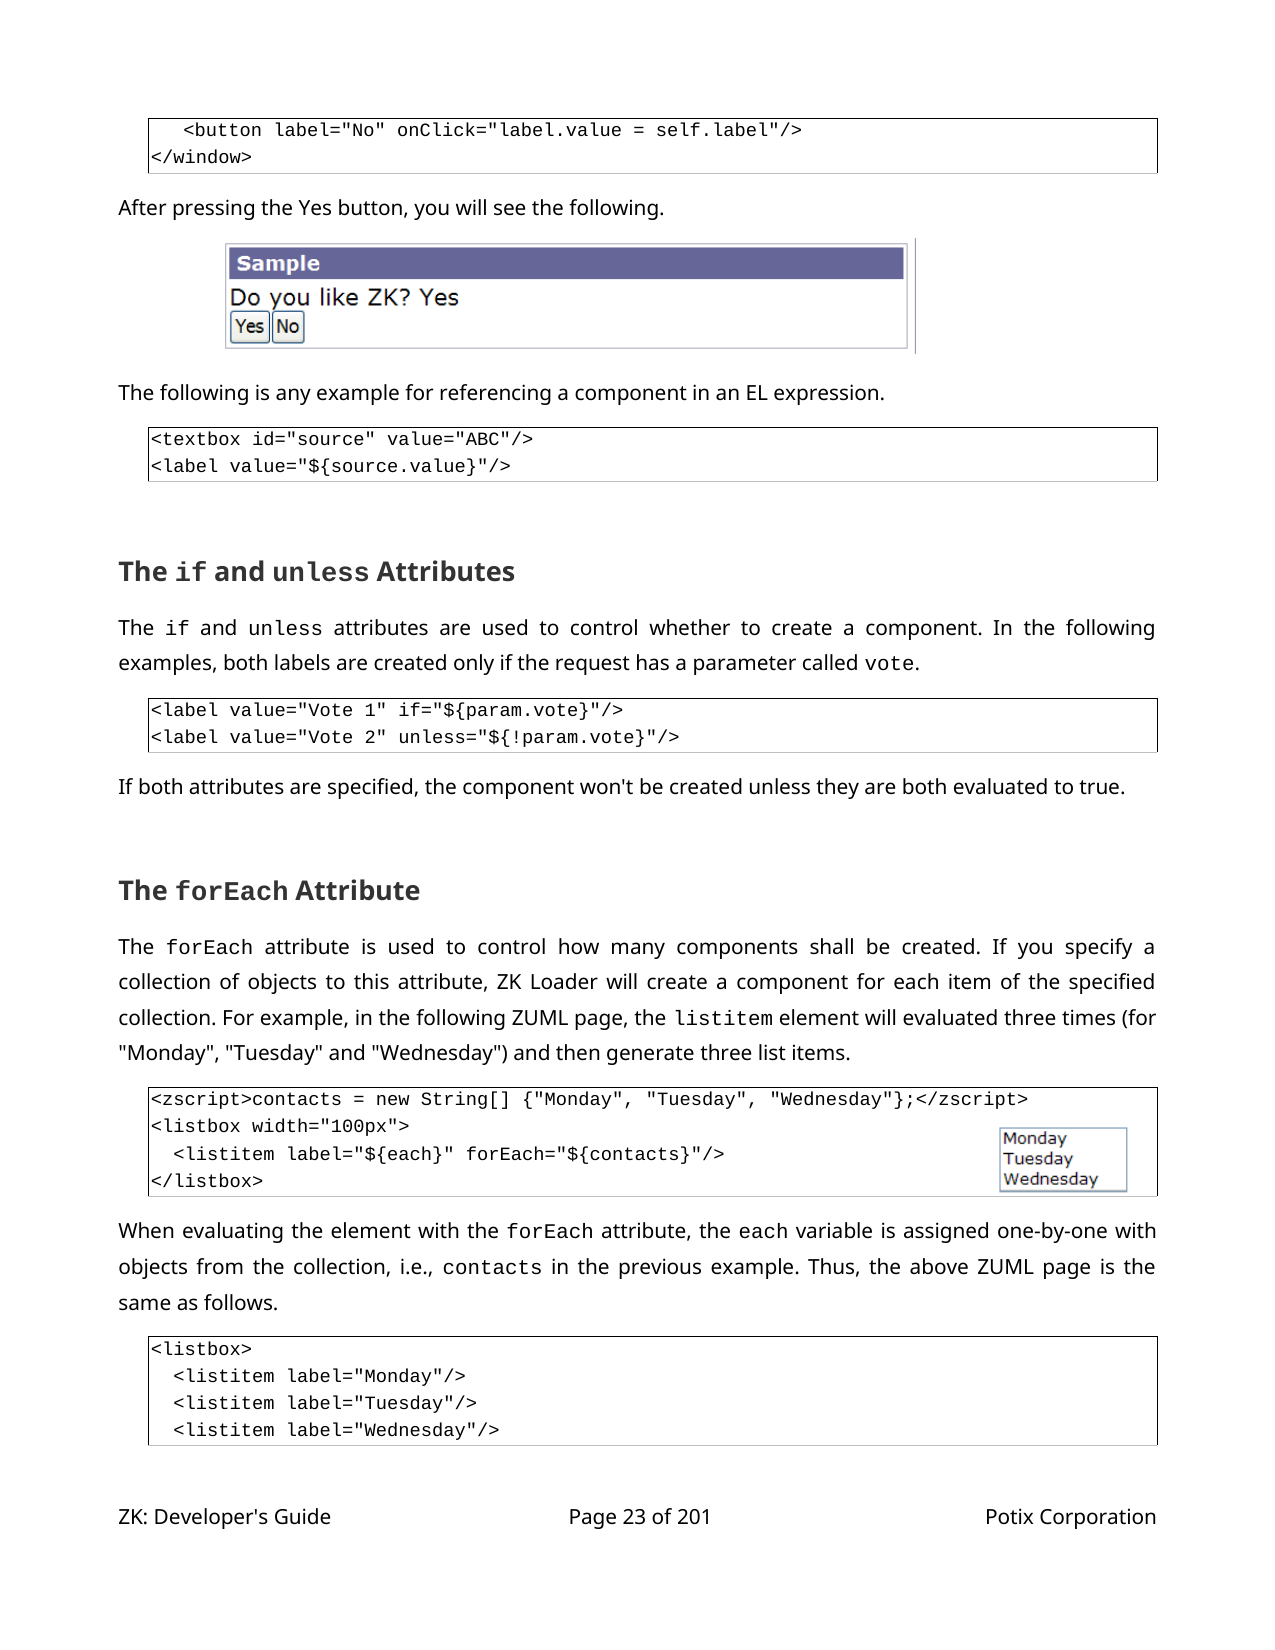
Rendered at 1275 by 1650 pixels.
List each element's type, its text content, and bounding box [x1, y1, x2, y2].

text <label value="Vote 2" unless="${!param.vote}"/> [149, 724, 1157, 752]
text <listbox width="100px"> [149, 1114, 1157, 1138]
subtitle The if and unless Attributes [118, 552, 1157, 589]
subtitle The forEach Attribute [118, 872, 1157, 908]
text </listbox> [149, 1169, 1157, 1196]
text <zscript>contacts = new String[] {"Monday", "Tuesday", "Wednesday"};</zscript> [149, 1088, 1157, 1111]
text <label value="Vote 1" if="${param.vote}"/> [149, 699, 1157, 722]
text <textbox id="source" value="ABC"/> [149, 428, 1157, 451]
text When evaluating the element with the forEach attribute, the each variable is assigned one-by-one with objects from the collection, i.e., contacts in the previous example. Thus, the above ZUML page is the same as follows. [118, 1217, 1157, 1316]
text <listbox> [149, 1337, 1157, 1361]
text <listitem label="Tuesday"/> [149, 1391, 1157, 1415]
picture [997, 1125, 1130, 1195]
text If both attributes are specified, the component won't be created unless they are both evaluated to true. [118, 772, 1157, 801]
text <label value="${source.value}"/> [149, 454, 1157, 481]
text </window> [149, 145, 1157, 173]
text The following is any example for referencing a component in an EL expression. [118, 354, 1157, 406]
text After pressing the Yes button, you will see the following. [118, 193, 1157, 221]
text The if and unless attributes are used to control whether to create a component. In the following examples, both labels are created only if the request has a parameter called vote. [118, 613, 1157, 677]
text <listitem label="Monday"/> [149, 1364, 1157, 1388]
picture [222, 238, 916, 354]
text <listitem label="${each}" forEach="${contacts}"/> [149, 1141, 997, 1166]
text <button label="No" onClick="label.value = self.label"/> [149, 119, 1157, 142]
text The forEach attribute is used to control how many components shall be created. If you specify a collection of objects to this attribute, ZK Loader will create a component for each item of the specified collection. For example, in the following ZUML page, the listitem element will evaluated three times (for "Monday", "Tuesday" and "Wednesday") and then generate three list items. [118, 932, 1157, 1066]
text <listitem label="Wednesday"/> [149, 1418, 1157, 1445]
